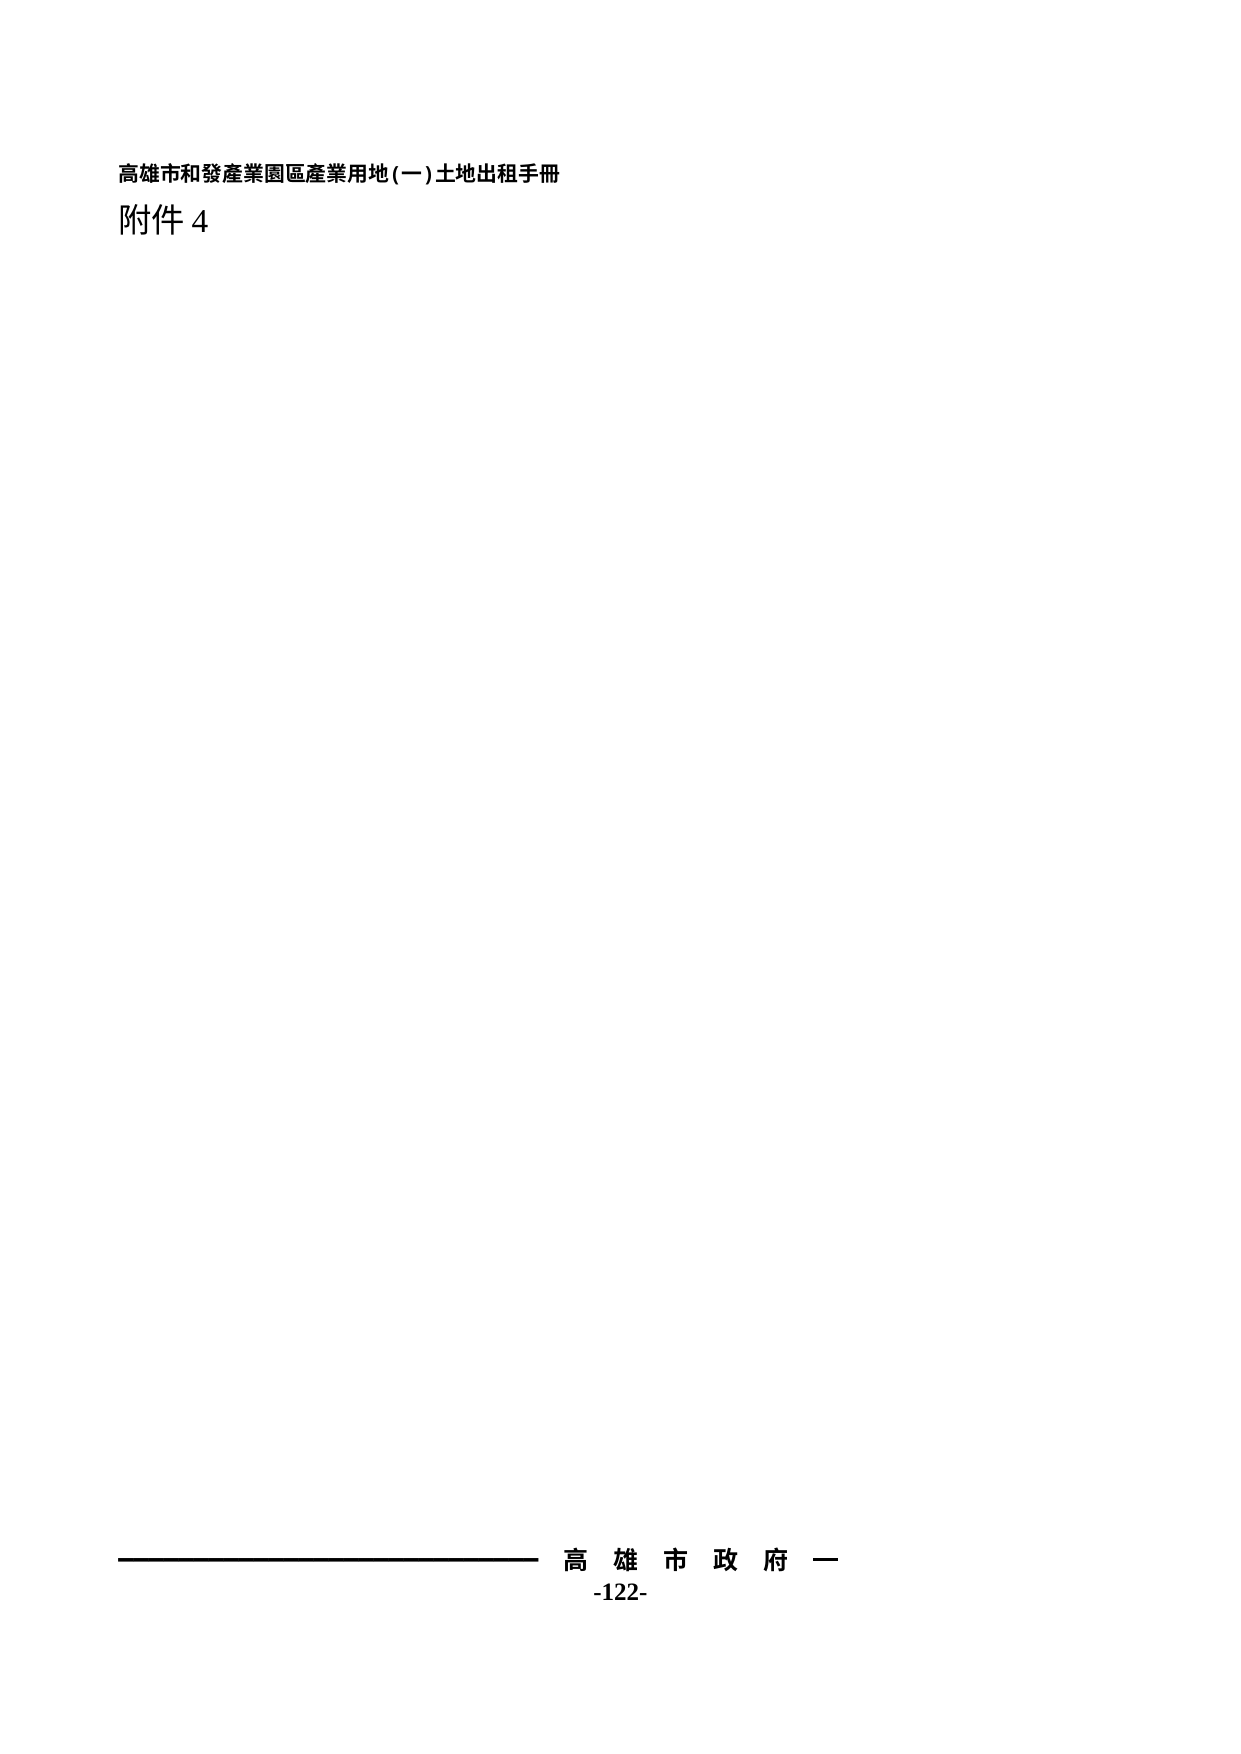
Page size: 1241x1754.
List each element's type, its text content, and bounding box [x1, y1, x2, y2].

subtitle 附件4 [118, 189, 1122, 243]
